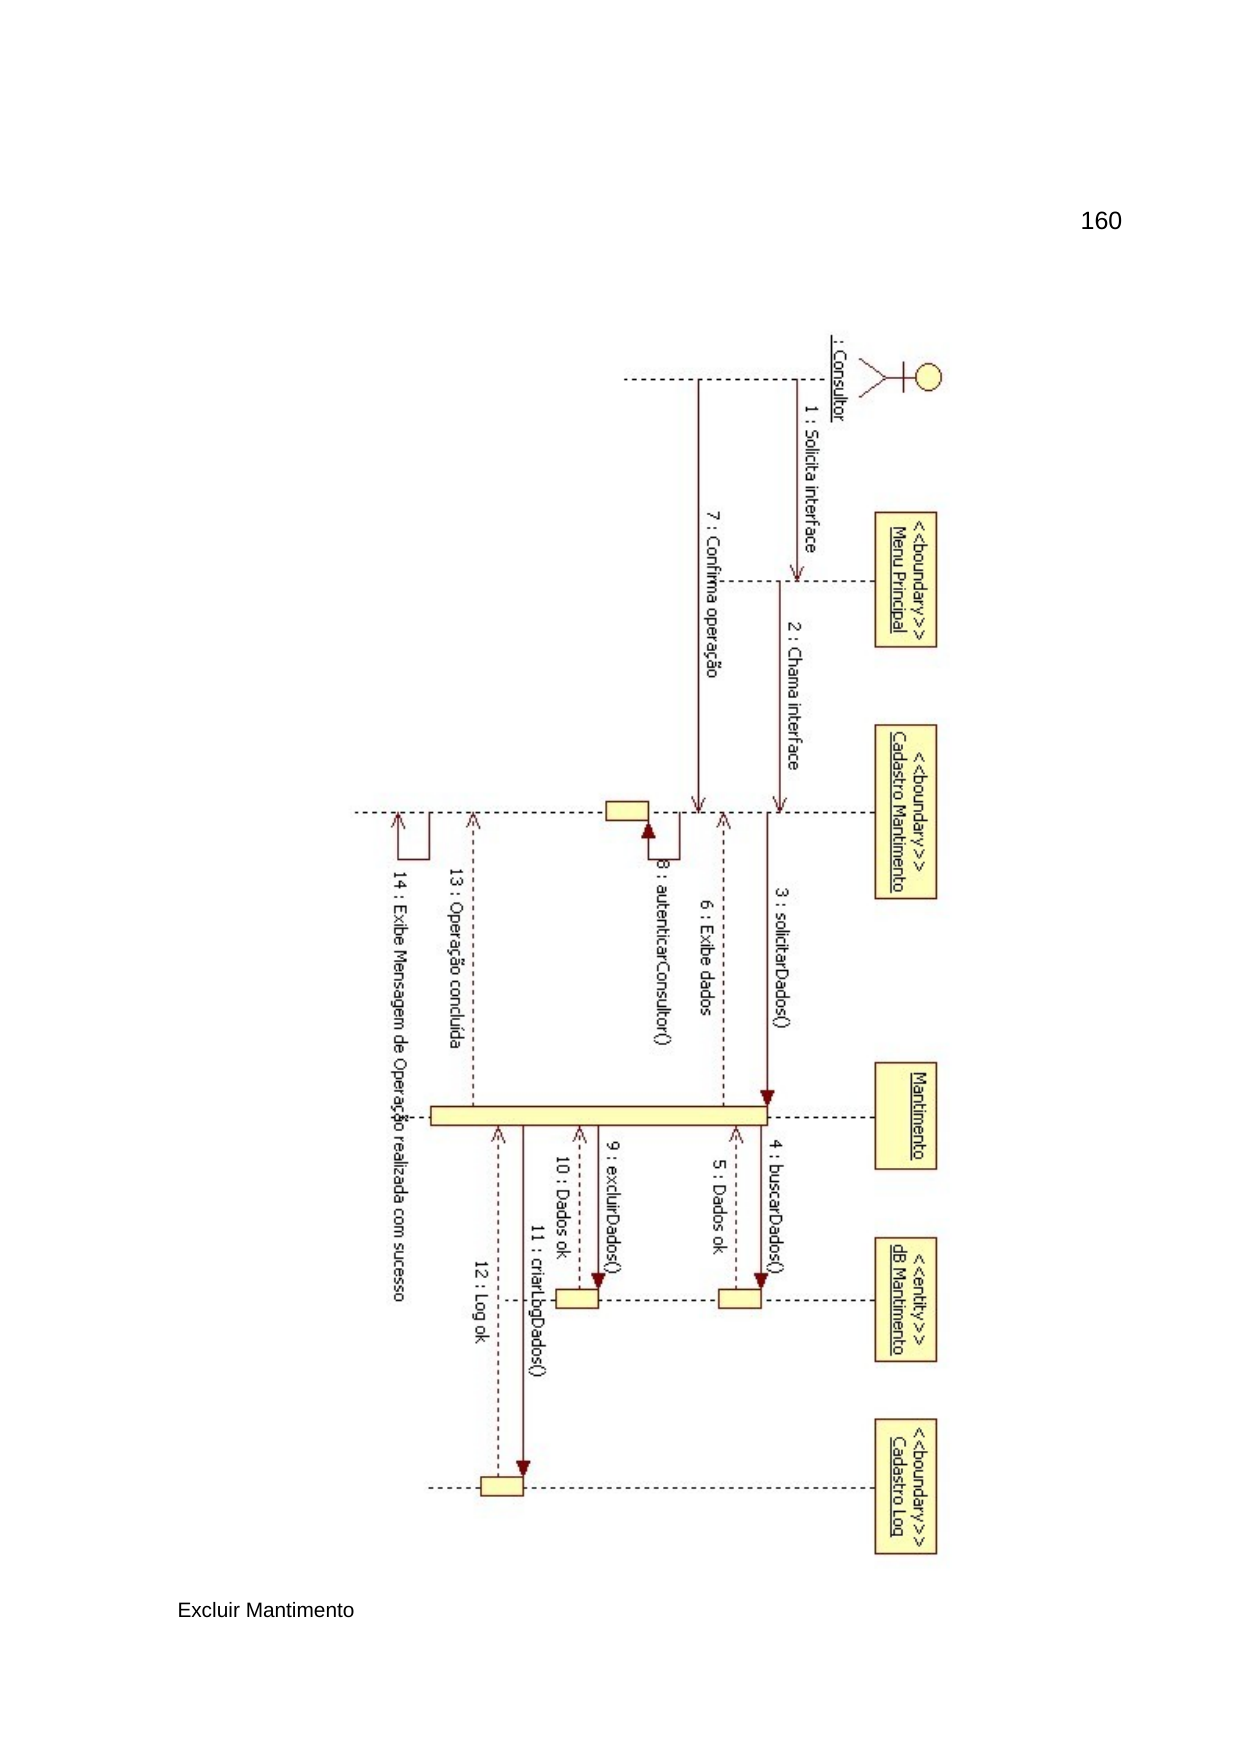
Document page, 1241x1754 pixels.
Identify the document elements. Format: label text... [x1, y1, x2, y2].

picture [324, 293, 975, 1586]
text Excluir Mantimento [177, 1586, 1122, 1622]
